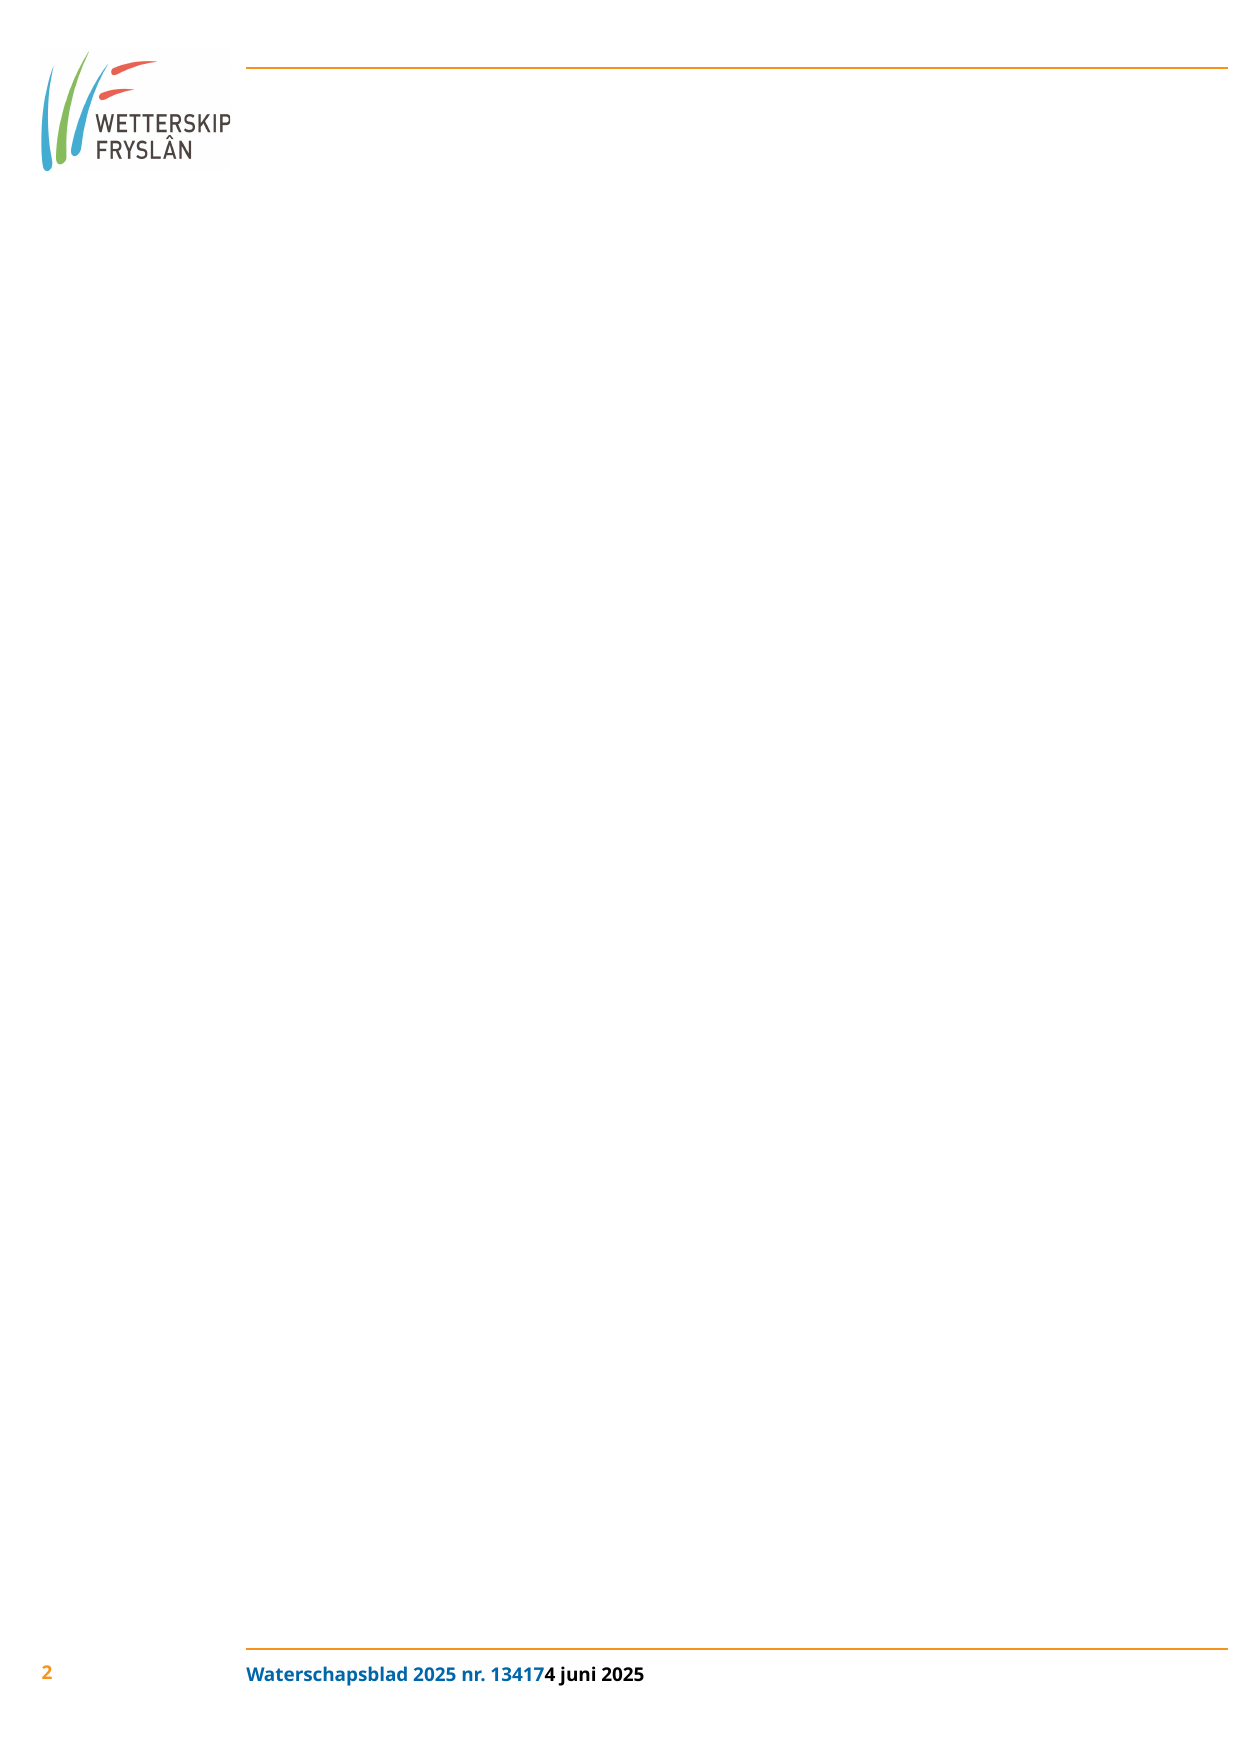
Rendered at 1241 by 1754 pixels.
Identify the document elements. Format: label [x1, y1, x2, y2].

picture [41, 47, 231, 172]
